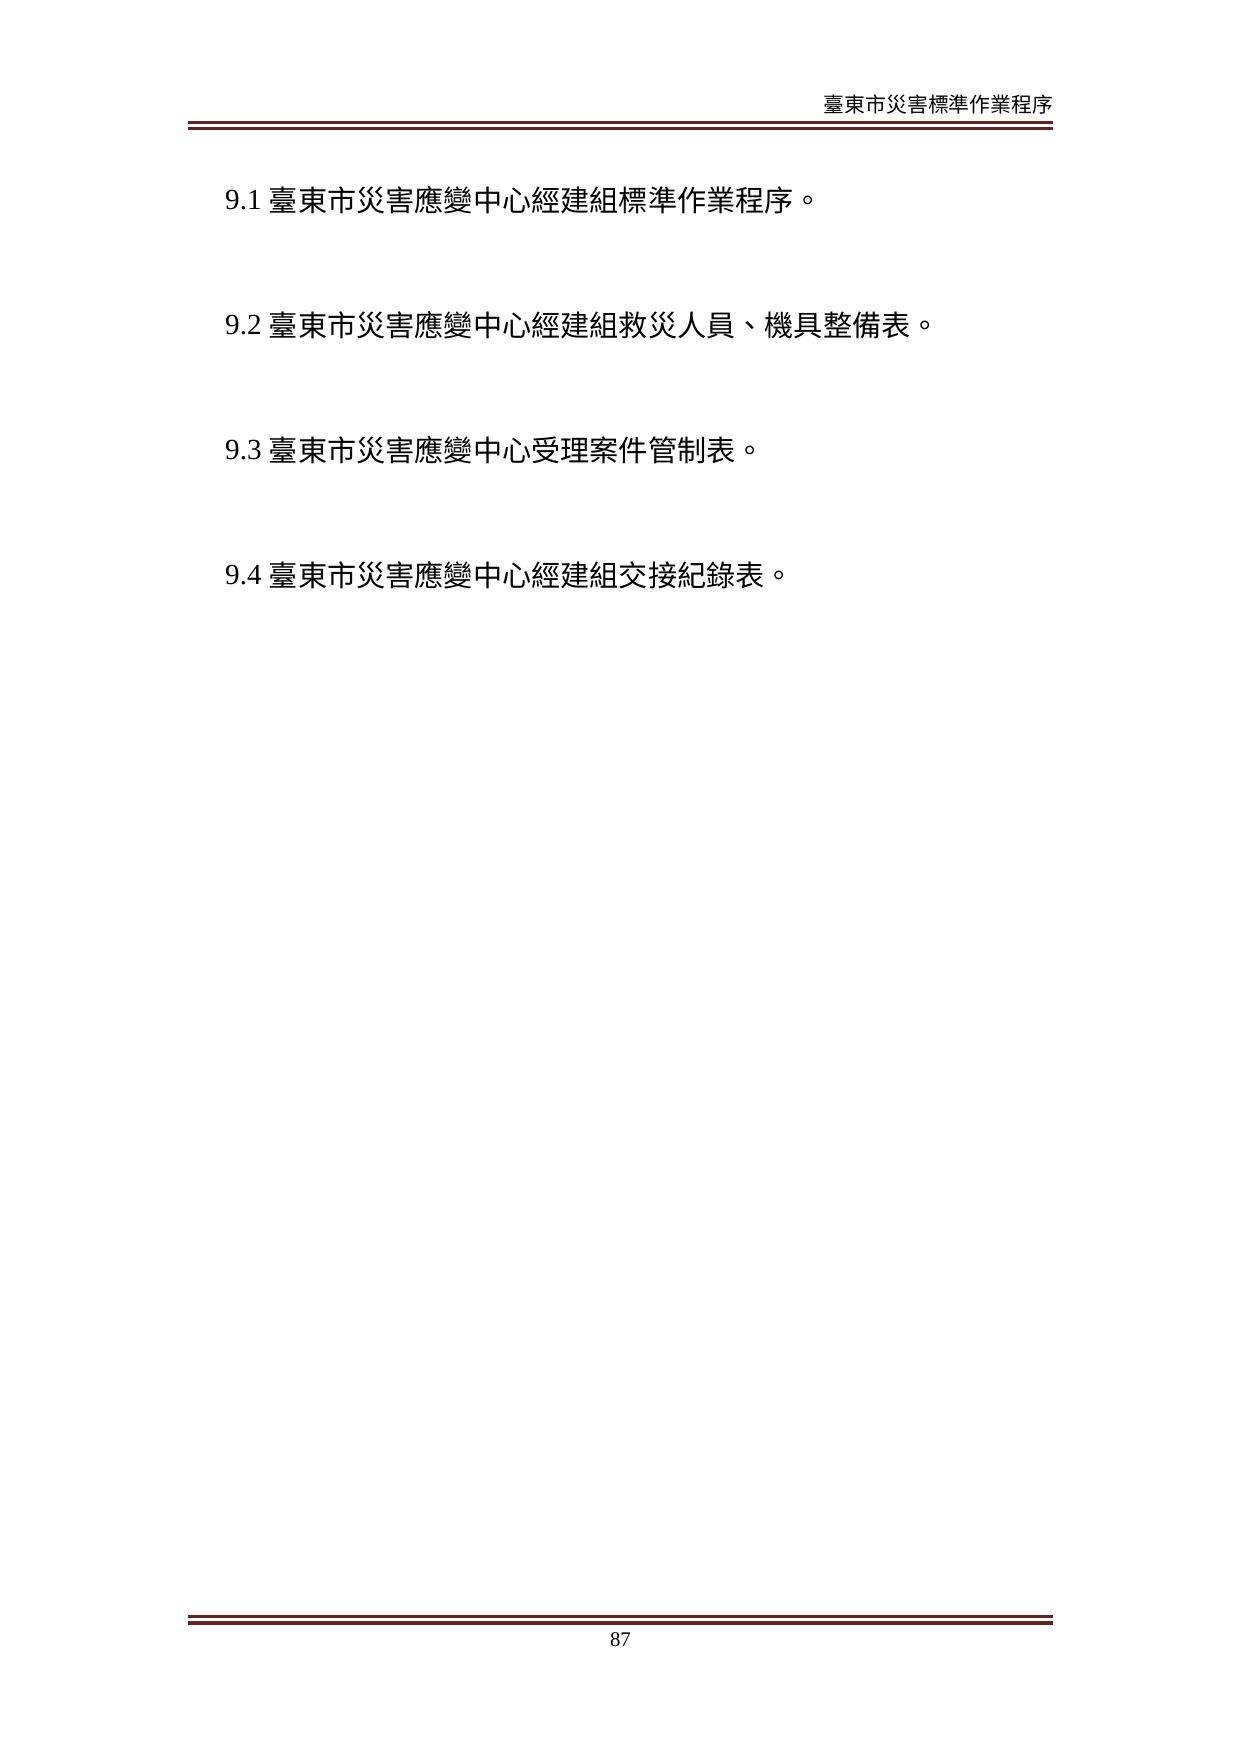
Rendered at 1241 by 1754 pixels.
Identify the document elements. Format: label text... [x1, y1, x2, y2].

text 9.1 臺東市災害應變中心經建組標準作業程序。 [225, 157, 1053, 220]
text 9.3 臺東市災害應變中心受理案件管制表。 [225, 407, 1053, 470]
text 9.4 臺東市災害應變中心經建組交接紀錄表。 [225, 532, 1053, 595]
text 9.2 臺東市災害應變中心經建組救災人員、機具整備表。 [225, 282, 1053, 345]
